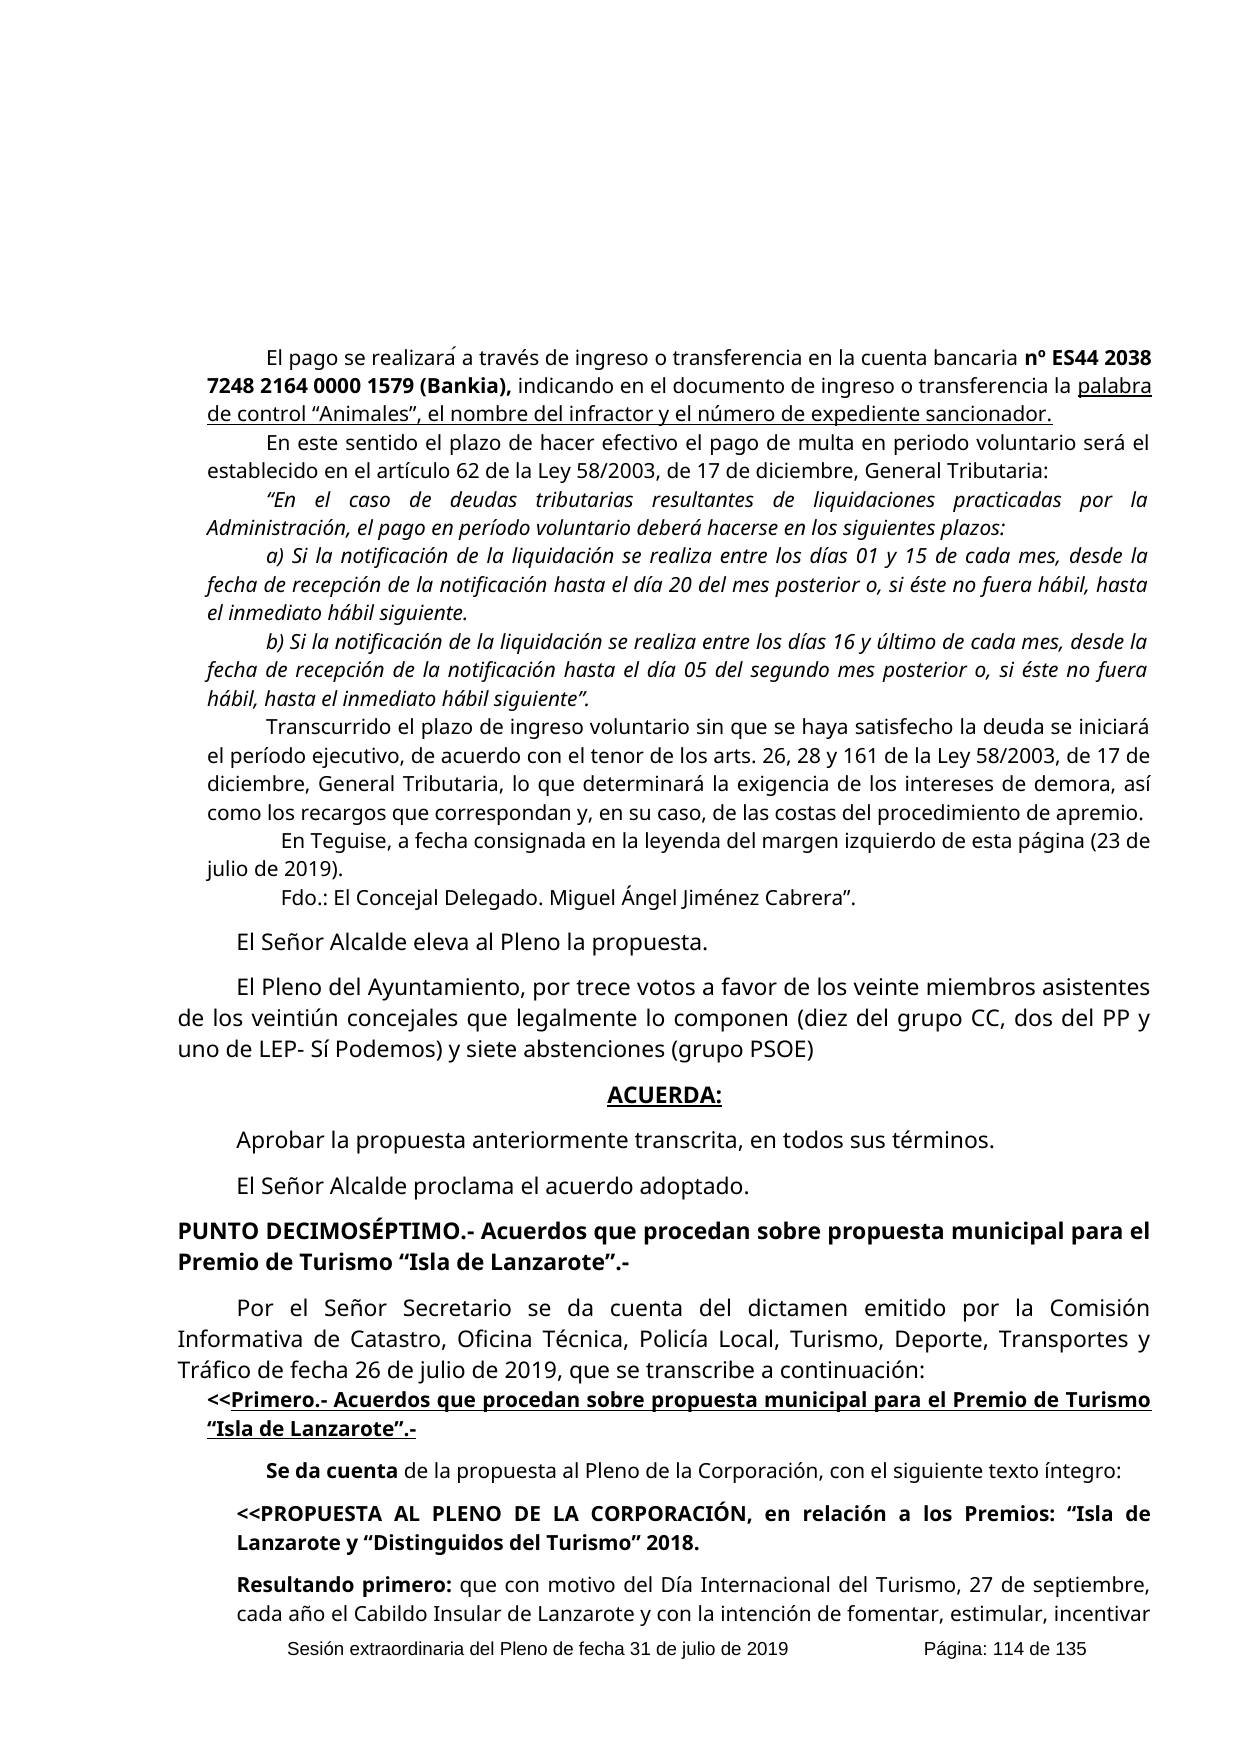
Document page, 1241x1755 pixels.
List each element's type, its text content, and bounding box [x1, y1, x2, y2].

text b) Si la notificación de la liquidación se realiza entre los días 16 y último de cada mes, desde la fecha de recepción de la notificación hasta el día 05 del segundo mes posterior o, si éste no fuera hábil, hasta el inmediato hábil siguiente”. [207, 627, 1152, 712]
text Se da cuenta de la propuesta al Pleno de la Corporación, con el siguiente texto íntegro: [207, 1457, 1152, 1485]
text Resultando primero: que con motivo del Día Internacional del Turismo, 27 de septiembre, cada año el Cabildo Insular de Lanzarote y con la intención de fomentar, estimular, incentivar [236, 1570, 1152, 1627]
text <<Primero.- Acuerdos que procedan sobre propuesta municipal para el Premio de Turismo “Isla de Lanzarote”.- [207, 1386, 1152, 1442]
text Por el Señor Secretario se da cuenta del dictamen emitido por la Comisión Informativa de Catastro, Oficina Técnica, Policía Local, Turismo, Deporte, Transportes y Tráfico de fecha 26 de julio de 2019, que se transcribe a continuación: [177, 1292, 1152, 1386]
text Fdo.: El Concejal Delegado. Miguel Ángel Jiménez Cabrera”. [207, 883, 1152, 911]
text El Señor Alcalde proclama el acuerdo adoptado. [177, 1170, 1152, 1201]
text El Pleno del Ayuntamiento, por trece votos a favor de los veinte miembros asistentes de los veintiún concejales que legalmente lo componen (diez del grupo CC, dos del PP y uno de LEP- Sí Podemos) y siete abstenciones (grupo PSOE) [177, 971, 1152, 1065]
text Transcurrido el plazo de ingreso voluntario sin que se haya satisfecho la deuda se iniciará el período ejecutivo, de acuerdo con el tenor de los arts. 26, 28 y 161 de la Ley 58/2003, de 17 de diciembre, General Tributaria, lo que determinará la exigencia de los intereses de demora, así como los recargos que correspondan y, en su caso, de las costas del procedimiento de apremio. [207, 712, 1152, 826]
text “En el caso de deudas tributarias resultantes de liquidaciones practicadas por la Administración, el pago en período voluntario deberá hacerse en los siguientes plazos: [207, 485, 1152, 542]
text El Señor Alcalde eleva al Pleno la propuesta. [177, 926, 1152, 957]
text En este sentido el plazo de hacer efectivo el pago de multa en periodo voluntario será el establecido en el artículo 62 de la Ley 58/2003, de 17 de diciembre, General Tributaria: [207, 428, 1152, 485]
text PUNTO DECIMOSÉPTIMO.- Acuerdos que procedan sobre propuesta municipal para el Premio de Turismo “Isla de Lanzarote”.- [177, 1215, 1152, 1278]
text En Teguise, a fecha consignada en la leyenda del margen izquierdo de esta página (23 de julio de 2019). [207, 826, 1152, 883]
text Aprobar la propuesta anteriormente transcrita, en todos sus términos. [177, 1124, 1152, 1156]
text <<PROPUESTA AL PLENO DE LA CORPORACIÓN, en relación a los Premios: “Isla de Lanzarote y “Distinguidos del Turismo” 2018. [236, 1499, 1152, 1556]
text El pago se realizará a través de ingreso o transferencia en la cuenta bancaria nº ES44 2038 7248 2164 0000 1579 (Bankia), indicando en el documento de ingreso o transferencia la palabra de control “Animales”, el nombre del infractor y el número de expediente sancionador. [207, 343, 1152, 428]
text ACUERDA: [177, 1079, 1152, 1110]
text a) Si la notificación de la liquidación se realiza entre los días 01 y 15 de cada mes, desde la fecha de recepción de la notificación hasta el día 20 del mes posterior o, si éste no fuera hábil, hasta el inmediato hábil siguiente. [207, 542, 1152, 627]
